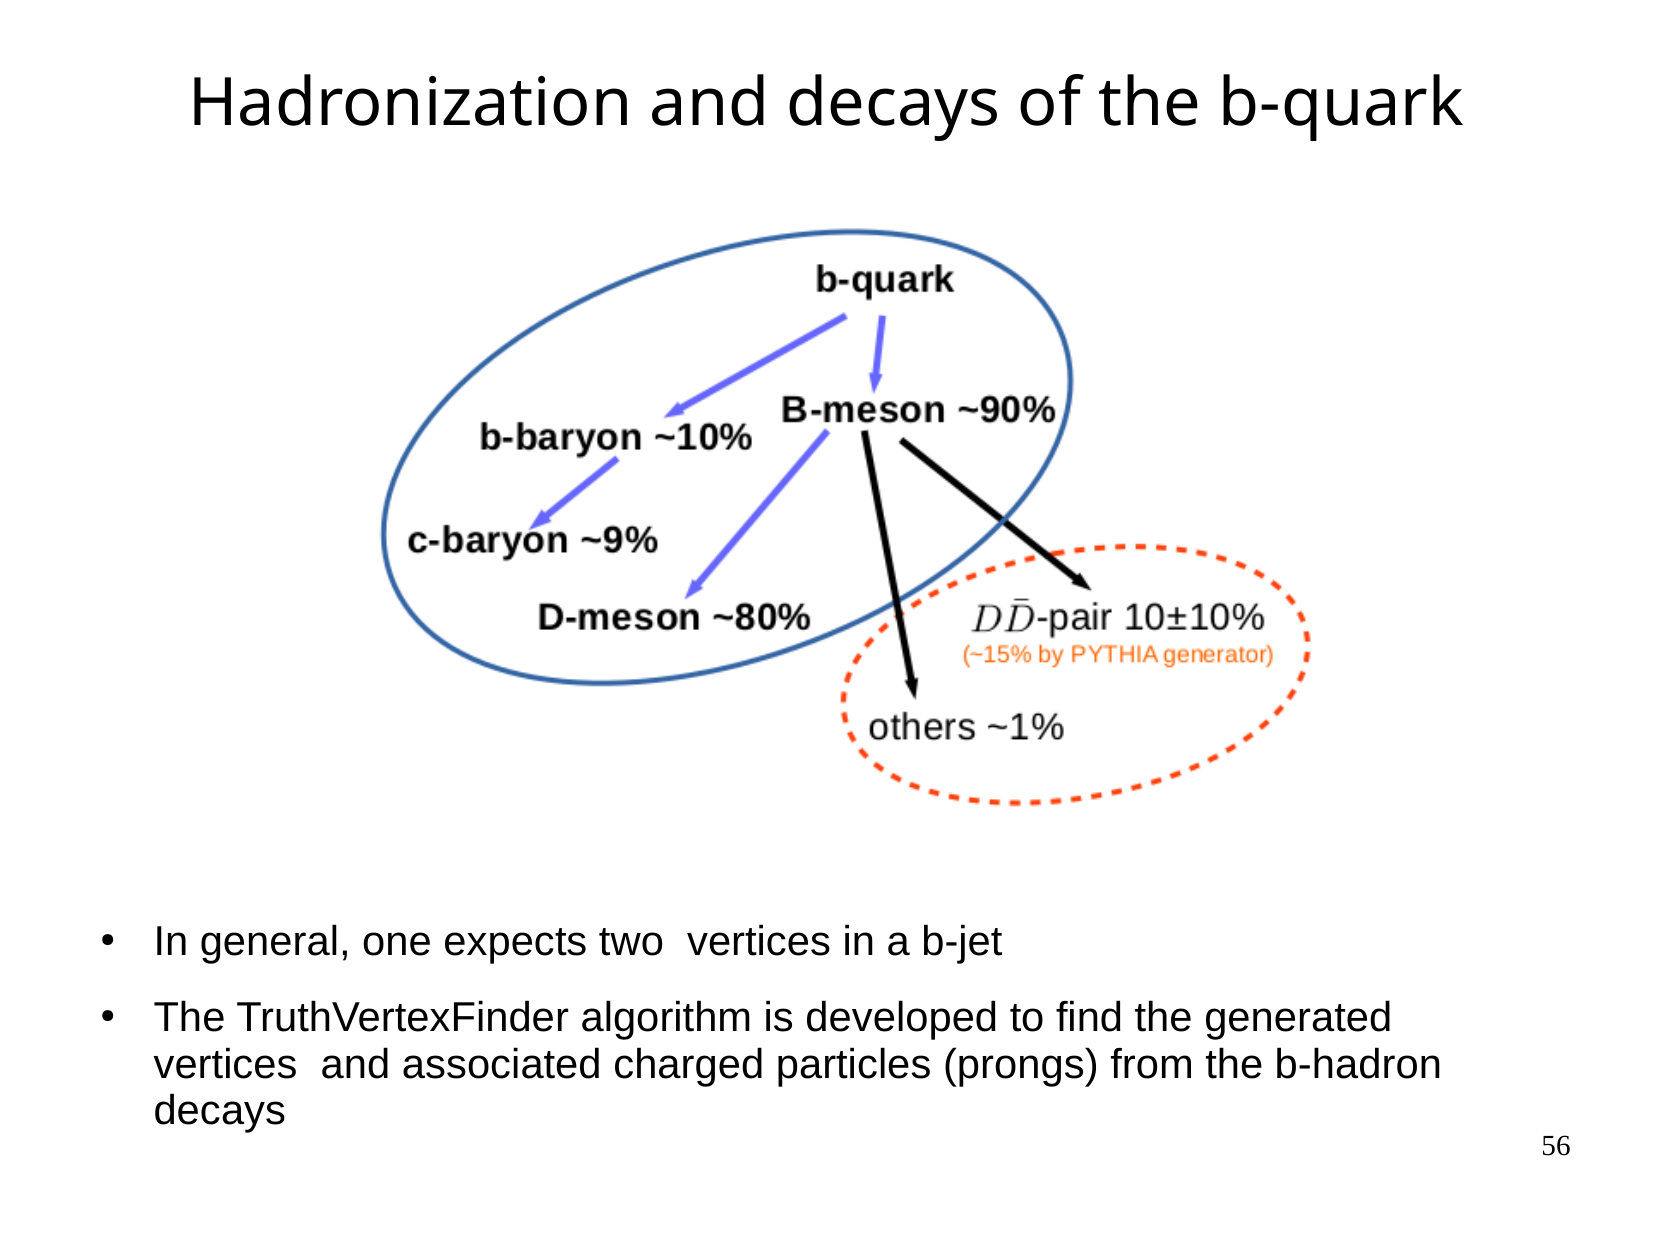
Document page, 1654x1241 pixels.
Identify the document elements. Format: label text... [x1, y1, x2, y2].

list In general, one expects two vertices in a b-jet The TruthVertexFinder algorithm is developed to find the generated vertices and associated charged particles (prongs) from the b-hadron decays [82, 918, 1519, 1171]
picture [318, 183, 1340, 844]
title Hadronization and decays of the b-quark [82, 49, 1571, 151]
